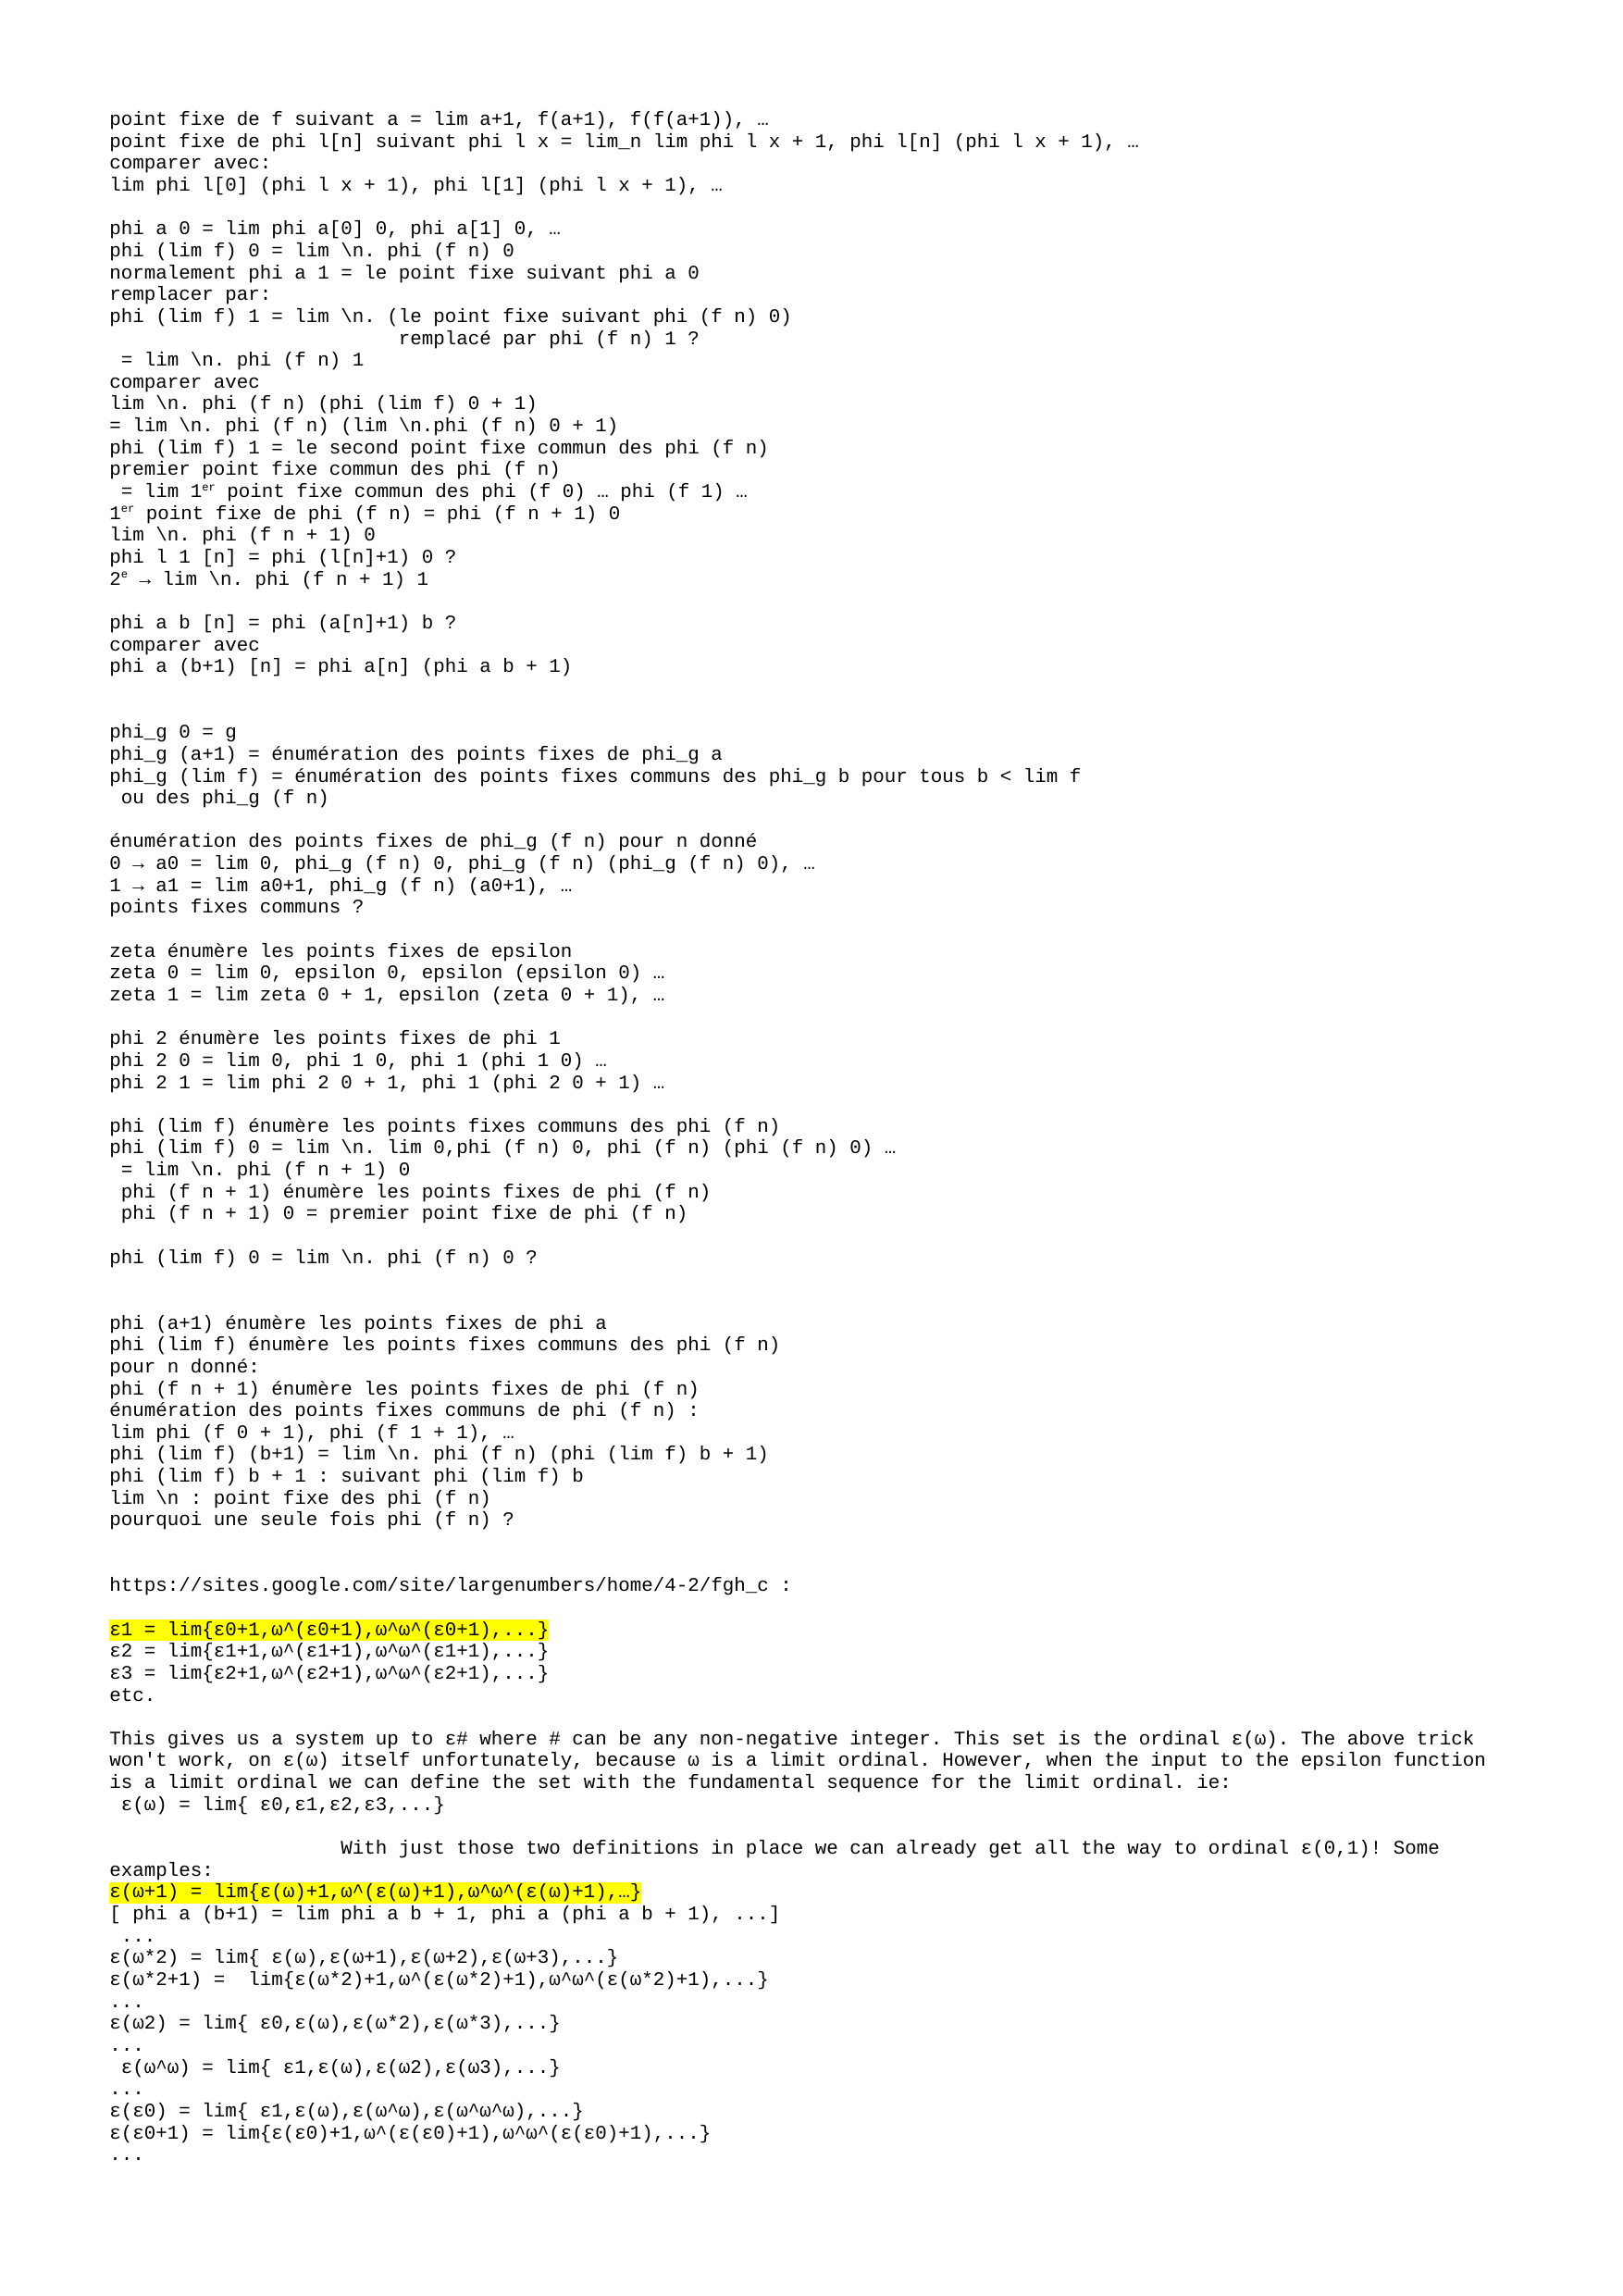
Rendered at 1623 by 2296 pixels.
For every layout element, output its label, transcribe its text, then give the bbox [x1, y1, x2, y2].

text ... [109, 2035, 1514, 2057]
text = lim \n. phi (f n + 1) 0 [109, 1160, 1514, 1182]
text ε1 = lim{ε0+1,ω^(ε0+1),ω^ω^(ε0+1),...} [109, 1620, 1514, 1641]
text ... [109, 2144, 1514, 2166]
text lim \n. phi (f n + 1) 0 [109, 525, 1514, 547]
text énumération des points fixes de phi_g (f n) pour n donné [109, 831, 1514, 853]
text ε3 = lim{ε2+1,ω^(ε2+1),ω^ω^(ε2+1),...} [109, 1663, 1514, 1685]
text normalement phi a 1 = le point fixe suivant phi a 0 [109, 263, 1514, 284]
text ε(ω2) = lim{ ε0,ε(ω),ε(ω*2),ε(ω*3),...} [109, 2013, 1514, 2035]
text phi (lim f) 0 = lim \n. lim 0,phi (f n) 0, phi (f n) (phi (f n) 0) … [109, 1137, 1514, 1160]
text phi (lim f) (b+1) = lim \n. phi (f n) (phi (lim f) b + 1) [109, 1445, 1514, 1466]
text phi_g (a+1) = énumération des points fixes de phi_g a [109, 744, 1514, 765]
text ε(ε0+1) = lim{ε(ε0)+1,ω^(ε(ε0)+1),ω^ω^(ε(ε0)+1),...} [109, 2122, 1514, 2144]
text phi 2 1 = lim phi 2 0 + 1, phi 1 (phi 2 0 + 1) … [109, 1072, 1514, 1094]
text phi (f n + 1) 0 = premier point fixe de phi (f n) [109, 1203, 1514, 1225]
text This gives us a system up to ε# where # can be any non-negative integer. This set is the ordinal ε(ω). The above trick won't work, on ε(ω) itself unfortunately, because ω is a limit ordinal. However, when the input to the epsilon function is a limit ordinal we can define the set with the fundamental sequence for the limit ordinal. ie: [109, 1729, 1514, 1794]
text phi_g 0 = g [109, 722, 1514, 744]
text phi (lim f) 0 = lim \n. phi (f n) 0 ? [109, 1247, 1514, 1269]
text remplacé par phi (f n) 1 ? [109, 328, 1514, 350]
text lim \n. phi (f n) (phi (lim f) 0 + 1) [109, 394, 1514, 416]
text With just those two definitions in place we can already get all the way to ordinal ε(0,1)! Some examples: [109, 1838, 1514, 1881]
text ε2 = lim{ε1+1,ω^(ε1+1),ω^ω^(ε1+1),...} [109, 1641, 1514, 1663]
text phi (lim f) 0 = lim \n. phi (f n) 0 [109, 241, 1514, 263]
text phi a b [n] = phi (a[n]+1) b ? [109, 613, 1514, 635]
text [ phi a (b+1) = lim phi a b + 1, phi a (phi a b + 1), ...] [109, 1904, 1514, 1926]
text zeta énumère les points fixes de epsilon [109, 941, 1514, 962]
text ε(ω+1) = lim{ε(ω)+1,ω^(ε(ω)+1),ω^ω^(ε(ω)+1),…} [109, 1881, 1514, 1904]
text comparer avec [109, 372, 1514, 394]
text 0 → a0 = lim 0, phi_g (f n) 0, phi_g (f n) (phi_g (f n) 0), … [109, 853, 1514, 875]
text premier point fixe commun des phi (f n) [109, 459, 1514, 481]
text phi_g (lim f) = énumération des points fixes communs des phi_g b pour tous b < lim f [109, 765, 1514, 788]
text 2e → lim \n. phi (f n + 1) 1 [109, 569, 1514, 590]
text lim phi (f 0 + 1), phi (f 1 + 1), … [109, 1422, 1514, 1445]
text zeta 0 = lim 0, epsilon 0, epsilon (epsilon 0) … [109, 962, 1514, 985]
text phi (lim f) énumère les points fixes communs des phi (f n) [109, 1334, 1514, 1357]
text ε(ω^ω) = lim{ ε1,ε(ω),ε(ω2),ε(ω3),...} [109, 2057, 1514, 2079]
text phi 2 énumère les points fixes de phi 1 [109, 1028, 1514, 1050]
text points fixes communs ? [109, 897, 1514, 919]
text pour n donné: [109, 1357, 1514, 1378]
text point fixe de f suivant a = lim a+1, f(a+1), f(f(a+1)), … [109, 109, 1514, 131]
text ... [109, 2079, 1514, 2101]
text phi a 0 = lim phi a[0] 0, phi a[1] 0, … [109, 218, 1514, 241]
text = lim 1er point fixe commun des phi (f 0) … phi (f 1) … [109, 481, 1514, 503]
text phi (a+1) énumère les points fixes de phi a [109, 1313, 1514, 1334]
text zeta 1 = lim zeta 0 + 1, epsilon (zeta 0 + 1), … [109, 985, 1514, 1007]
text ε(ω*2+1) = lim{ε(ω*2)+1,ω^(ε(ω*2)+1),ω^ω^(ε(ω*2)+1),...} [109, 1969, 1514, 1992]
text lim \n : point fixe des phi (f n) [109, 1488, 1514, 1509]
text 1er point fixe de phi (f n) = phi (f n + 1) 0 [109, 503, 1514, 525]
text phi l 1 [n] = phi (l[n]+1) 0 ? [109, 547, 1514, 569]
text = lim \n. phi (f n) 1 [109, 350, 1514, 372]
text pourquoi une seule fois phi (f n) ? [109, 1509, 1514, 1532]
text lim phi l[0] (phi l x + 1), phi l[1] (phi l x + 1), … [109, 175, 1514, 197]
text https://sites.google.com/site/largenumbers/home/4-2/fgh_c : [109, 1575, 1514, 1597]
text phi a (b+1) [n] = phi a[n] (phi a b + 1) [109, 656, 1514, 678]
text ε(ε0) = lim{ ε1,ε(ω),ε(ω^ω),ε(ω^ω^ω),...} [109, 2101, 1514, 2122]
text énumération des points fixes communs de phi (f n) : [109, 1400, 1514, 1422]
text comparer avec [109, 635, 1514, 656]
text ... [109, 1926, 1514, 1947]
text etc. [109, 1685, 1514, 1706]
text remplacer par: [109, 284, 1514, 306]
text phi (lim f) 1 = lim \n. (le point fixe suivant phi (f n) 0) [109, 306, 1514, 328]
text point fixe de phi l[n] suivant phi l x = lim_n lim phi l x + 1, phi l[n] (phi l x + 1), … [109, 131, 1514, 153]
text phi (f n + 1) énumère les points fixes de phi (f n) [109, 1378, 1514, 1400]
text comparer avec: [109, 153, 1514, 175]
text ε(ω*2) = lim{ ε(ω),ε(ω+1),ε(ω+2),ε(ω+3),...} [109, 1947, 1514, 1969]
text = lim \n. phi (f n) (lim \n.phi (f n) 0 + 1) [109, 416, 1514, 438]
text phi (lim f) 1 = le second point fixe commun des phi (f n) [109, 438, 1514, 459]
text ... [109, 1992, 1514, 2013]
text phi (lim f) énumère les points fixes communs des phi (f n) [109, 1116, 1514, 1137]
text 1 → a1 = lim a0+1, phi_g (f n) (a0+1), … [109, 875, 1514, 897]
text phi (lim f) b + 1 : suivant phi (lim f) b [109, 1466, 1514, 1488]
text phi 2 0 = lim 0, phi 1 0, phi 1 (phi 1 0) … [109, 1050, 1514, 1072]
text ou des phi_g (f n) [109, 788, 1514, 810]
text phi (f n + 1) énumère les points fixes de phi (f n) [109, 1182, 1514, 1203]
text ε(ω) = lim{ ε0,ε1,ε2,ε3,...} [109, 1794, 1514, 1816]
